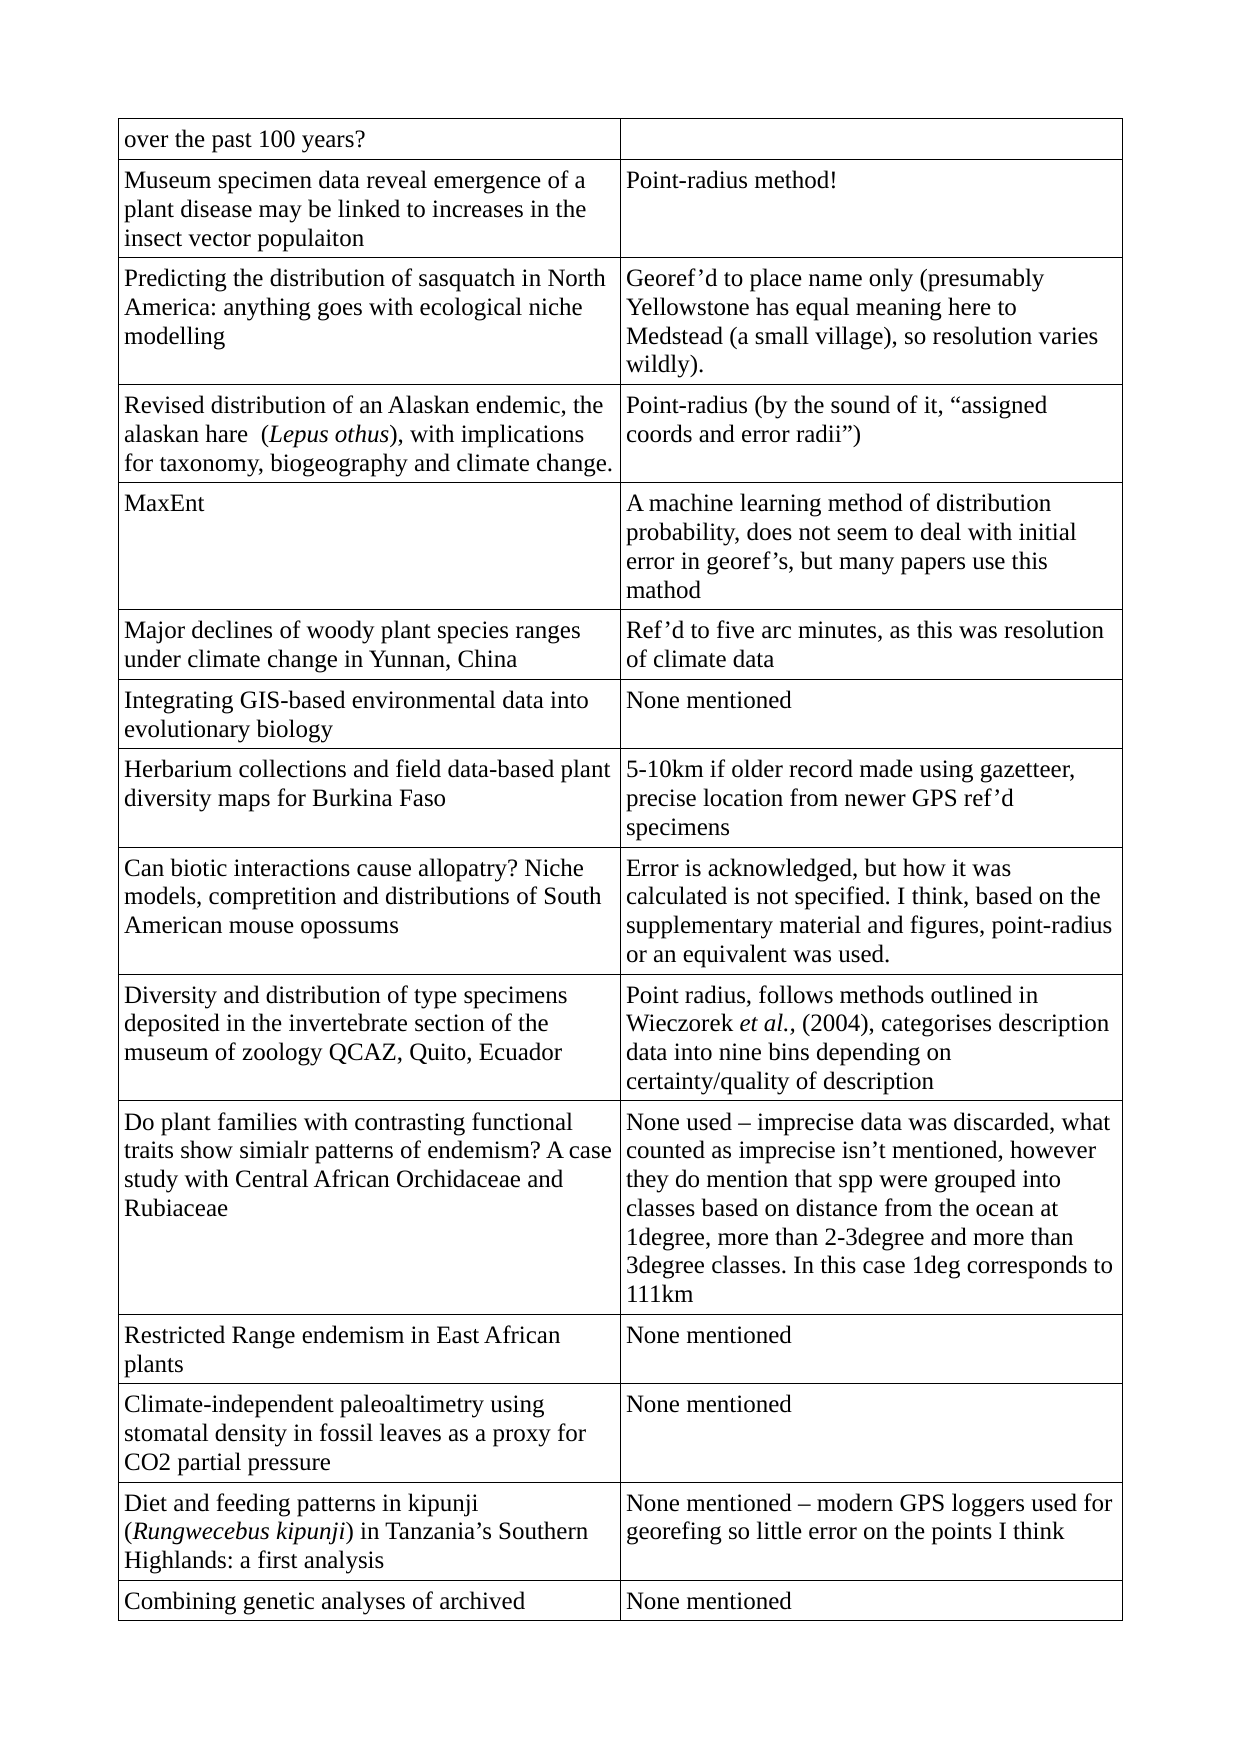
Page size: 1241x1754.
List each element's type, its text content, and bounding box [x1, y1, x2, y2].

table_cell Georef’d to place name only (presumably Yellowstone has equal meaning here to Medstead (a small village), so resolution varies wildly). [621, 258, 1122, 384]
table_cell None mentioned [621, 1384, 1122, 1481]
table_cell Point-radius method! [621, 160, 1122, 257]
table_cell None used – imprecise data was discarded, what counted as imprecise isn’t mentioned, however they do mention that spp were grouped into classes based on distance from the ocean at 1degree, more than 2-3degree and more than 3degree classes. In this case 1deg corresponds to 111km [621, 1101, 1122, 1314]
table_cell Point radius, follows methods outlined in Wieczorek et al., (2004), categorises description data into nine bins depending on certainty/quality of description [621, 975, 1122, 1100]
table_cell 5-10km if older record made using gazetteer, precise location from newer GPS ref’d specimens [621, 749, 1122, 846]
table_cell None mentioned [621, 1315, 1122, 1383]
table_cell Do plant families with contrasting functional traits show simialr patterns of endemism? A case study with Central African Orchidaceae and Rubiaceae [119, 1101, 620, 1314]
table_cell MaxEnt [119, 483, 620, 609]
table_cell Restricted Range endemism in East African plants [119, 1315, 620, 1383]
table_cell Herbarium collections and field data-based plant diversity maps for Burkina Faso [119, 749, 620, 846]
table_cell Ref’d to five arc minutes, as this was resolution of climate data [621, 610, 1122, 679]
table_cell Combining genetic analyses of archived [119, 1581, 620, 1620]
table_cell Major declines of woody plant species ranges under climate change in Yunnan, China [119, 610, 620, 679]
table_cell Climate-independent paleoaltimetry using stomatal density in fossil leaves as a proxy for CO2 partial pressure [119, 1384, 620, 1481]
table_cell Point-radius (by the sound of it, “assigned coords and error radii”) [621, 385, 1122, 482]
table_cell Museum specimen data reveal emergence of a plant disease may be linked to increases in the insect vector populaiton [119, 160, 620, 257]
table_cell Error is acknowledged, but how it was calculated is not specified. I think, based on the supplementary material and figures, point-radius or an equivalent was used. [621, 848, 1122, 973]
table_cell Predicting the distribution of sasquatch in North America: anything goes with ecological niche modelling [119, 258, 620, 384]
table_cell over the past 100 years? [119, 119, 620, 159]
table_cell Diet and feeding patterns in kipunji (Rungwecebus kipunji) in Tanzania’s Southern Highlands: a first analysis [119, 1483, 620, 1579]
table_cell Integrating GIS-based environmental data into evolutionary biology [119, 680, 620, 748]
table_cell Revised distribution of an Alaskan endemic, the alaskan hare (Lepus othus), with implications for taxonomy, biogeography and climate change. [119, 385, 620, 482]
table_cell A machine learning method of distribution probability, does not seem to deal with initial error in georef’s, but many papers use this mathod [621, 483, 1122, 609]
table_cell [621, 119, 1122, 159]
table_cell Can biotic interactions cause allopatry? Niche models, compretition and distributions of South American mouse opossums [119, 848, 620, 973]
table_cell None mentioned [621, 1581, 1122, 1620]
table_cell Diversity and distribution of type specimens deposited in the invertebrate section of the museum of zoology QCAZ, Quito, Ecuador [119, 975, 620, 1100]
table_cell None mentioned – modern GPS loggers used for georefing so little error on the points I think [621, 1483, 1122, 1579]
table_cell None mentioned [621, 680, 1122, 748]
